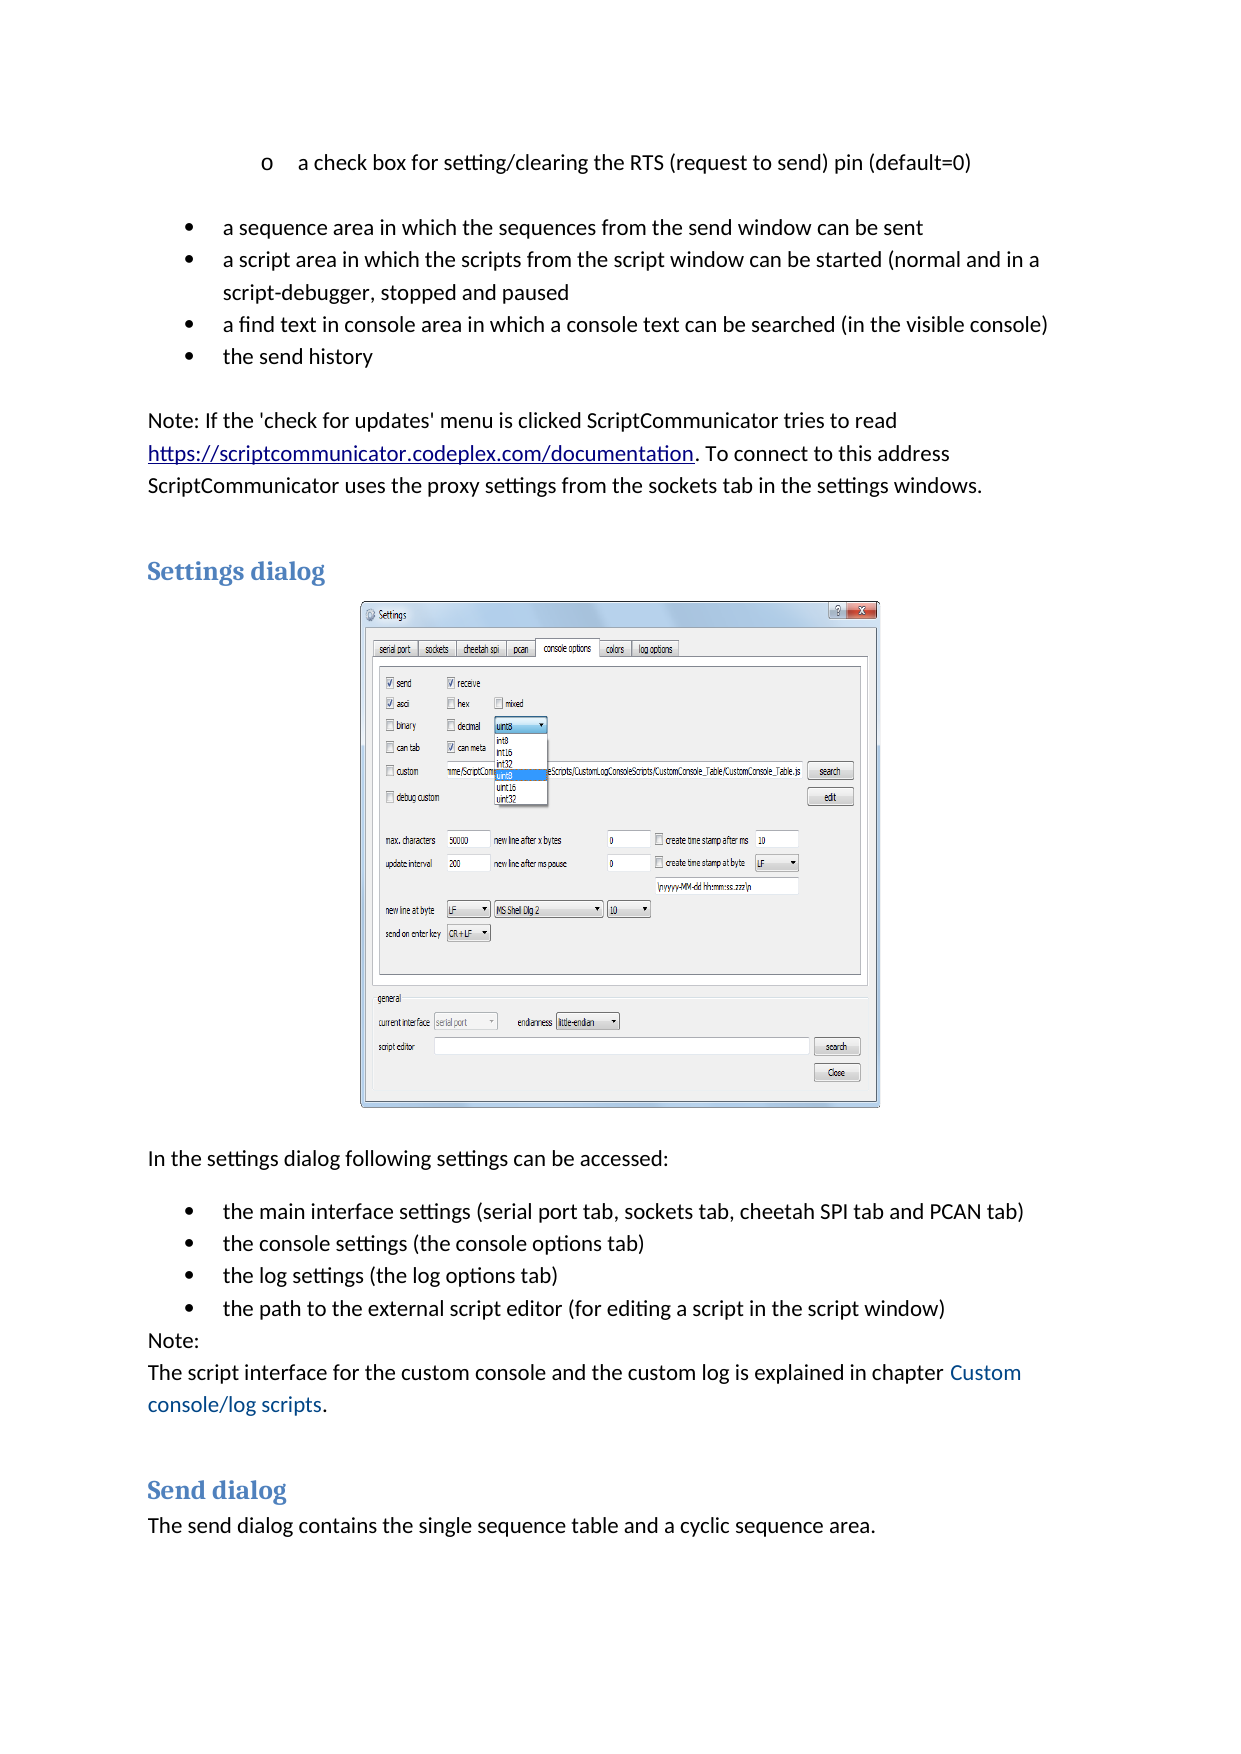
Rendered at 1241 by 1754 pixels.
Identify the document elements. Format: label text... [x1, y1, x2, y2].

text The send dialog contains the single sequence table and a cyclic sequence area. [148, 1511, 1093, 1539]
list the main interface settings (serial port tab, sockets tab, cheetah SPI tab and PCAN tab) [185, 1197, 1093, 1225]
text In the settings dialog following settings can be accessed: [148, 1144, 1093, 1172]
list a check box for setting/clearing the RTS (request to send) pin (default=0) [260, 148, 1093, 177]
list the log settings (the log options tab) [185, 1261, 1093, 1289]
list a sequence area in which the sequences from the send window can be sent [185, 213, 1093, 241]
list Note: [148, 1326, 1093, 1354]
subtitle Send dialog [148, 1475, 1093, 1507]
list The script interface for the custom console and the custom log is explained in chapter Custom console/log scripts. [148, 1358, 1093, 1418]
picture [360, 601, 880, 1108]
list a find text in console area in which a console text can be searched (in the visible console) [185, 310, 1093, 338]
list Note: If the 'check for updates' menu is clicked ScriptCommunicator tries to read https://scriptcommunicator.codeplex.com/documentation. To connect to this address ScriptCommunicator uses the proxy settings from the sockets tab in the settings windows. [148, 406, 1093, 499]
list a script area in which the scripts from the script window can be started (normal and in a script-debugger, stopped and paused [185, 246, 1093, 306]
list the console settings (the console options tab) [185, 1229, 1093, 1257]
list the path to the external script editor (for editing a script in the script window) [185, 1294, 1093, 1322]
subtitle Settings dialog [148, 556, 1093, 587]
list the send history [185, 342, 1093, 370]
